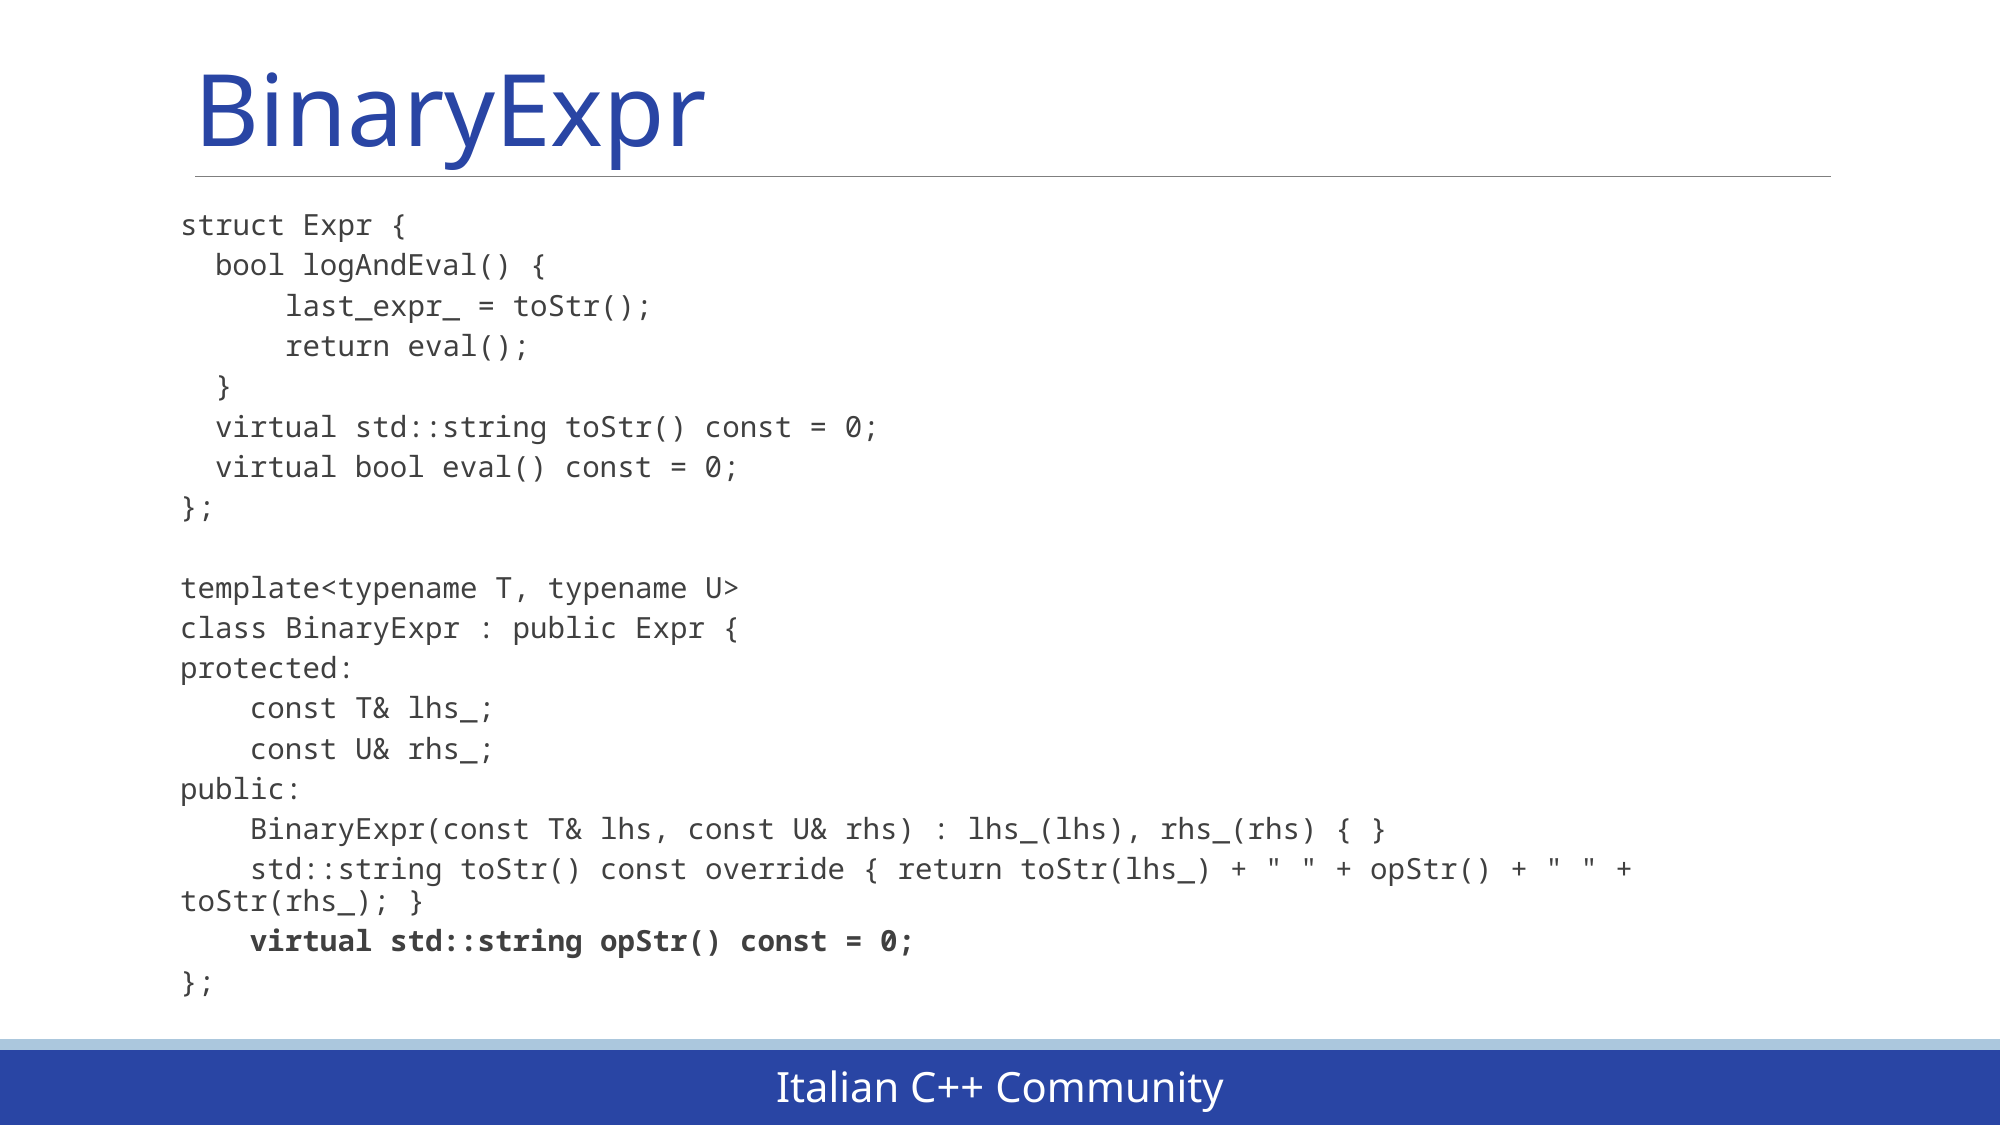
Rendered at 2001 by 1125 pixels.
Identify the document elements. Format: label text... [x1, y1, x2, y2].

title BinaryExpr [179, 2, 1830, 175]
list struct Expr { bool logAndEval() { last_expr_ = toStr(); return eval(); } virtual std::string toStr() const = 0; virtual bool eval() const = 0; }; template<typename T, typename U> class BinaryExpr : public Expr { protected: const T& lhs_; const U& rhs_; public: BinaryExpr(const T& lhs, const U& rhs) : lhs_(lhs), rhs_(rhs) { } std::string toStr() const override { return toStr(lhs_) + " " + opStr() + " " + toStr(rhs_); } virtual std::string opStr() const = 0; }; [179, 202, 1830, 1011]
